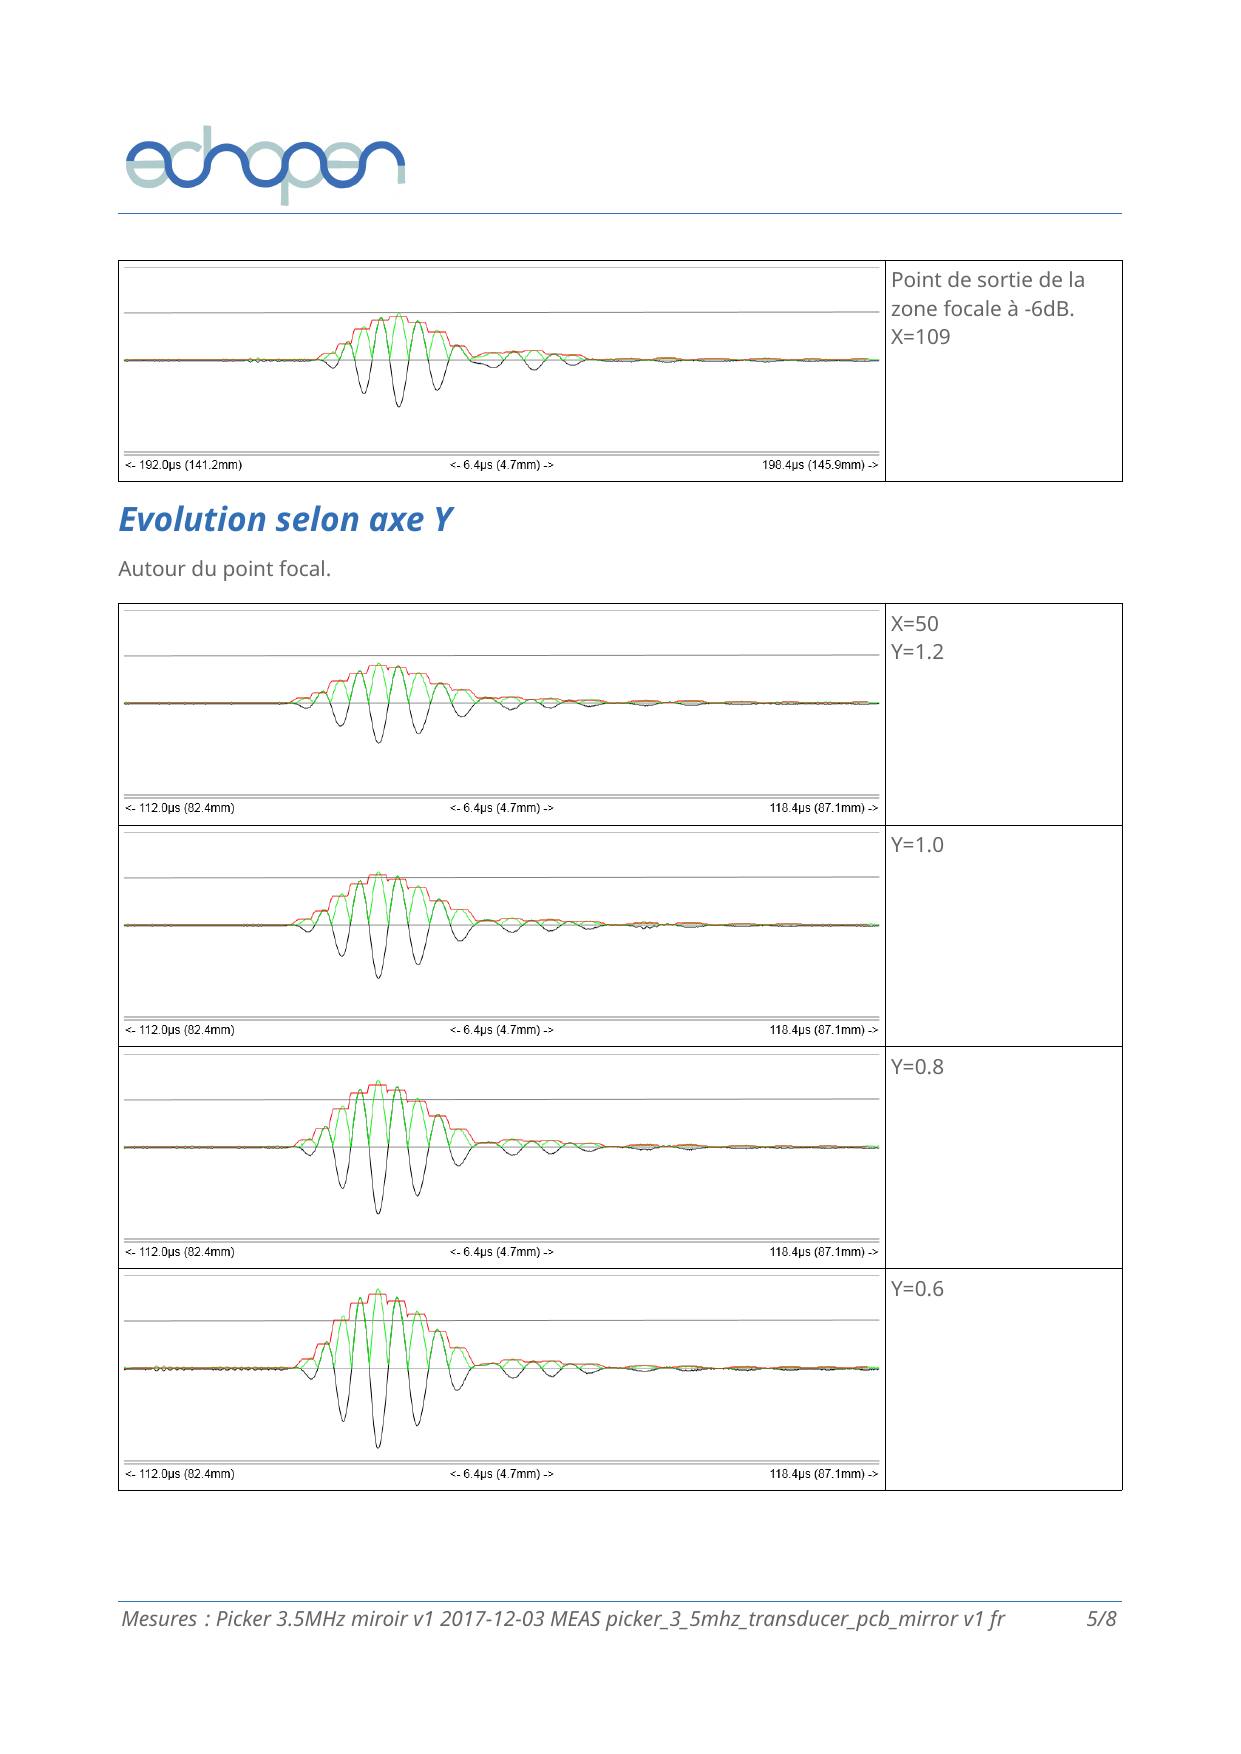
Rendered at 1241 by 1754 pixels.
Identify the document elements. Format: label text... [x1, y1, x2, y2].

table_header [119, 604, 885, 825]
table_cell Y=0.6 [886, 1269, 1122, 1490]
picture [123, 265, 880, 476]
subtitle Evolution selon axe Y [118, 496, 1122, 542]
picture [123, 830, 880, 1041]
table_cell [119, 261, 885, 481]
table_header X=50 Y=1.2 [886, 604, 1122, 825]
picture [123, 608, 880, 819]
text Autour du point focal. [118, 554, 1122, 583]
picture [123, 123, 407, 208]
table_cell Y=0.8 [886, 1047, 1122, 1268]
picture [123, 1274, 880, 1485]
table_cell [119, 1047, 885, 1268]
table_cell [119, 826, 885, 1046]
picture [123, 1052, 880, 1263]
table_cell Y=1.0 [886, 826, 1122, 1046]
table_cell Point de sortie de la zone focale à -6dB. X=109 [886, 261, 1122, 481]
table_cell [119, 1269, 885, 1490]
